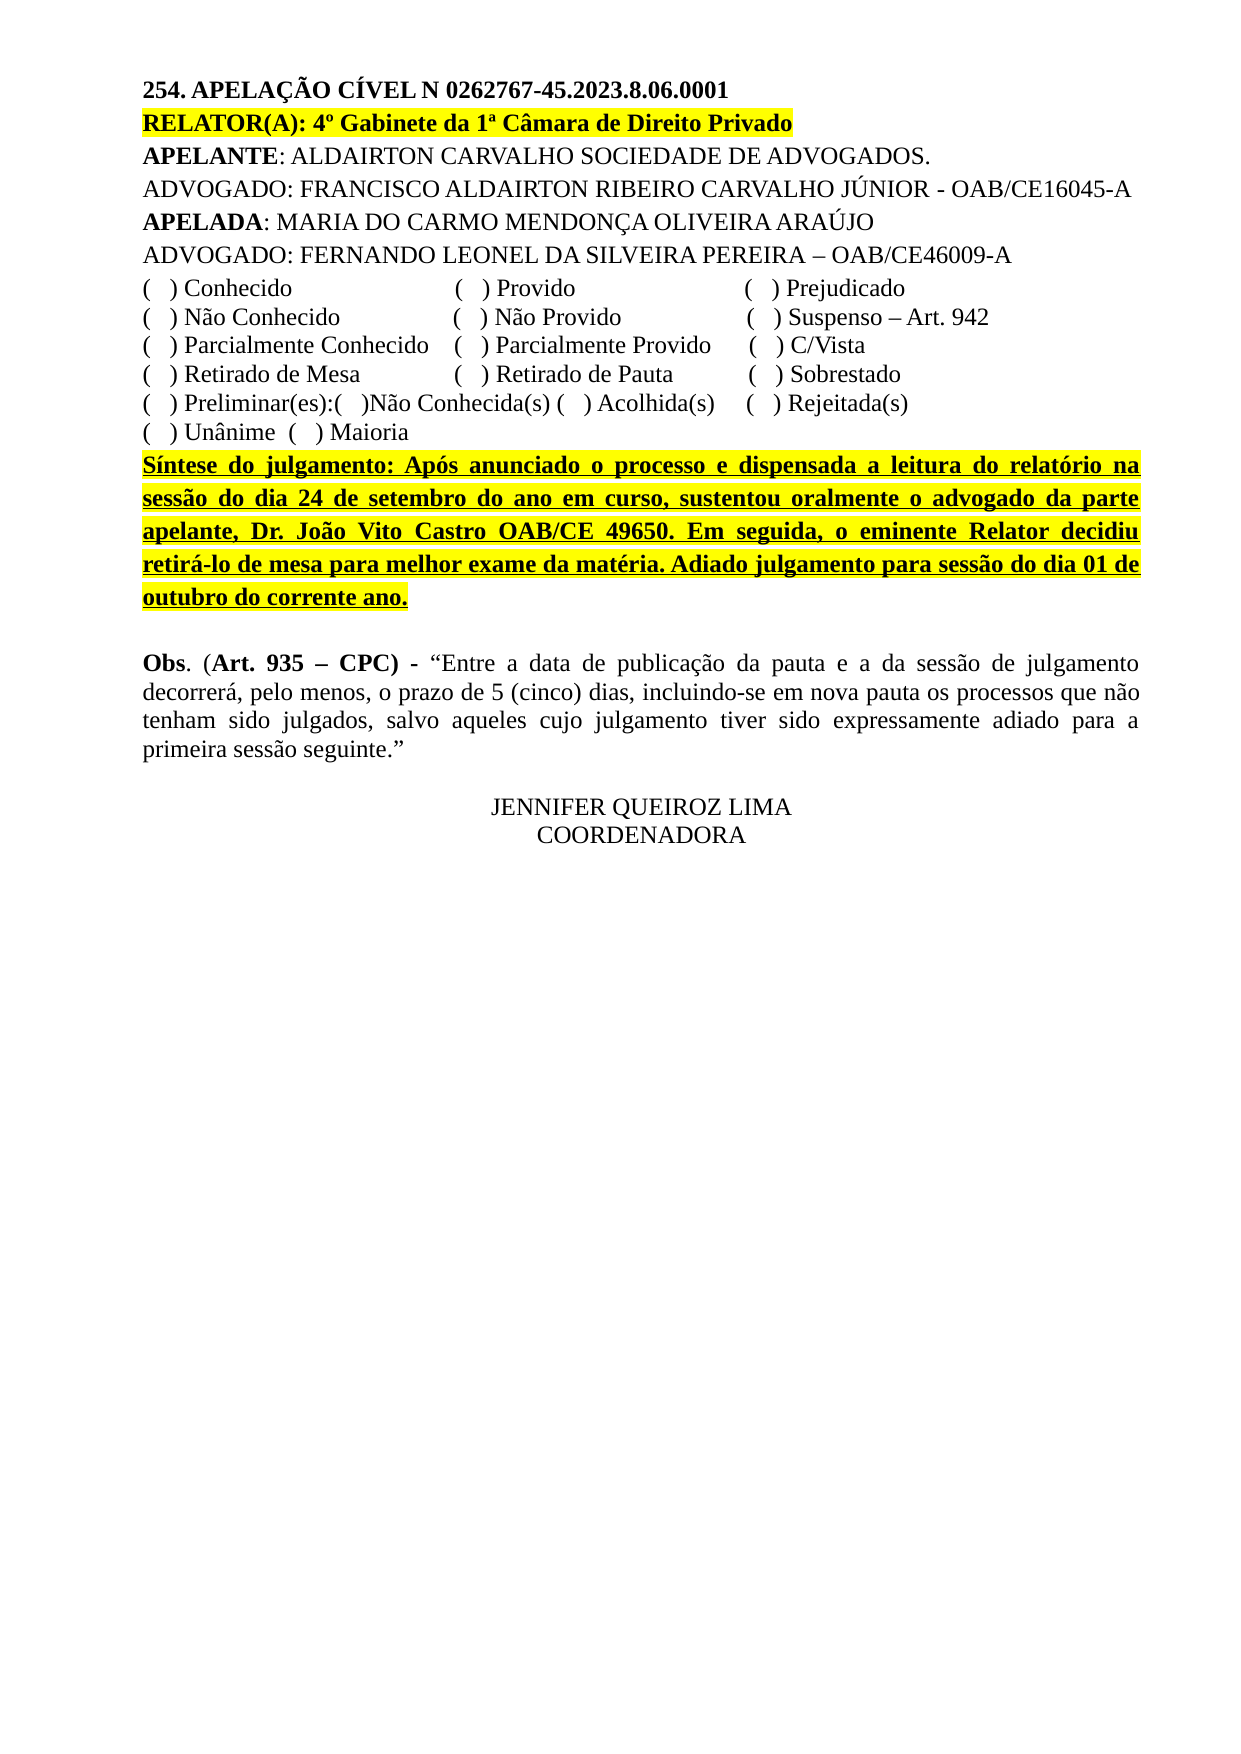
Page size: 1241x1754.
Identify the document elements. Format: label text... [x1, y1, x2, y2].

text ( ) Unânime ( ) Maioria [142, 417, 1141, 446]
text JENNIFER QUEIROZ LIMA [142, 792, 1141, 821]
text ( ) Preliminar(es):( )Não Conhecida(s) ( ) Acolhida(s) ( ) Rejeitada(s) [142, 388, 1158, 417]
text Obs. (Art. 935 – CPC) - “Entre a data de publicação da pauta e a da sessão de julgamento decorrerá, pelo menos, o prazo de 5 (cinco) dias, incluindo-se em nova pauta os processos que não tenham sido julgados, salvo aqueles cujo julgamento tiver sido expressamente adiado para a primeira sessão seguinte.” [142, 648, 1141, 763]
text 254. APELAÇÃO CÍVEL N 0262767-45.2023.8.06.0001 RELATOR(A): 4º Gabinete da 1ª Câmara de Direito Privado APELANTE: ALDAIRTON CARVALHO SOCIEDADE DE ADVOGADOS. ADVOGADO: FRANCISCO ALDAIRTON RIBEIRO CARVALHO JÚNIOR - OAB/CE16045-A APELADA: MARIA DO CARMO MENDONÇA OLIVEIRA ARAÚJO ADVOGADO: FERNANDO LEONEL DA SILVEIRA PEREIRA – OAB/CE46009-A [142, 75, 1141, 269]
text ( ) Parcialmente Conhecido ( ) Parcialmente Provido ( ) C/Vista [142, 331, 1158, 359]
text ( ) Retirado de Mesa ( ) Retirado de Pauta ( ) Sobrestado [142, 359, 1158, 388]
text Síntese do julgamento: Após anunciado o processo e dispensada a leitura do relatório na [142, 450, 1141, 475]
text outubro do corrente ano. [142, 575, 1141, 611]
text ( ) Não Conhecido ( ) Não Provido ( ) Suspenso – Art. 942 [142, 302, 1158, 331]
text sessão do dia 24 de setembro do ano em curso, sustentou oralmente o advogado da parte apelante, Dr. João Vito Castro OAB/CE 49650. Em seguida, o eminente Relator decidiu retirá-lo de mesa para melhor exame da matéria. Adiado julgamento para sessão do dia 01 de [142, 476, 1141, 574]
text ( ) Conhecido ( ) Provido ( ) Prejudicado [142, 273, 1141, 302]
text COORDENADORA [142, 821, 1141, 849]
